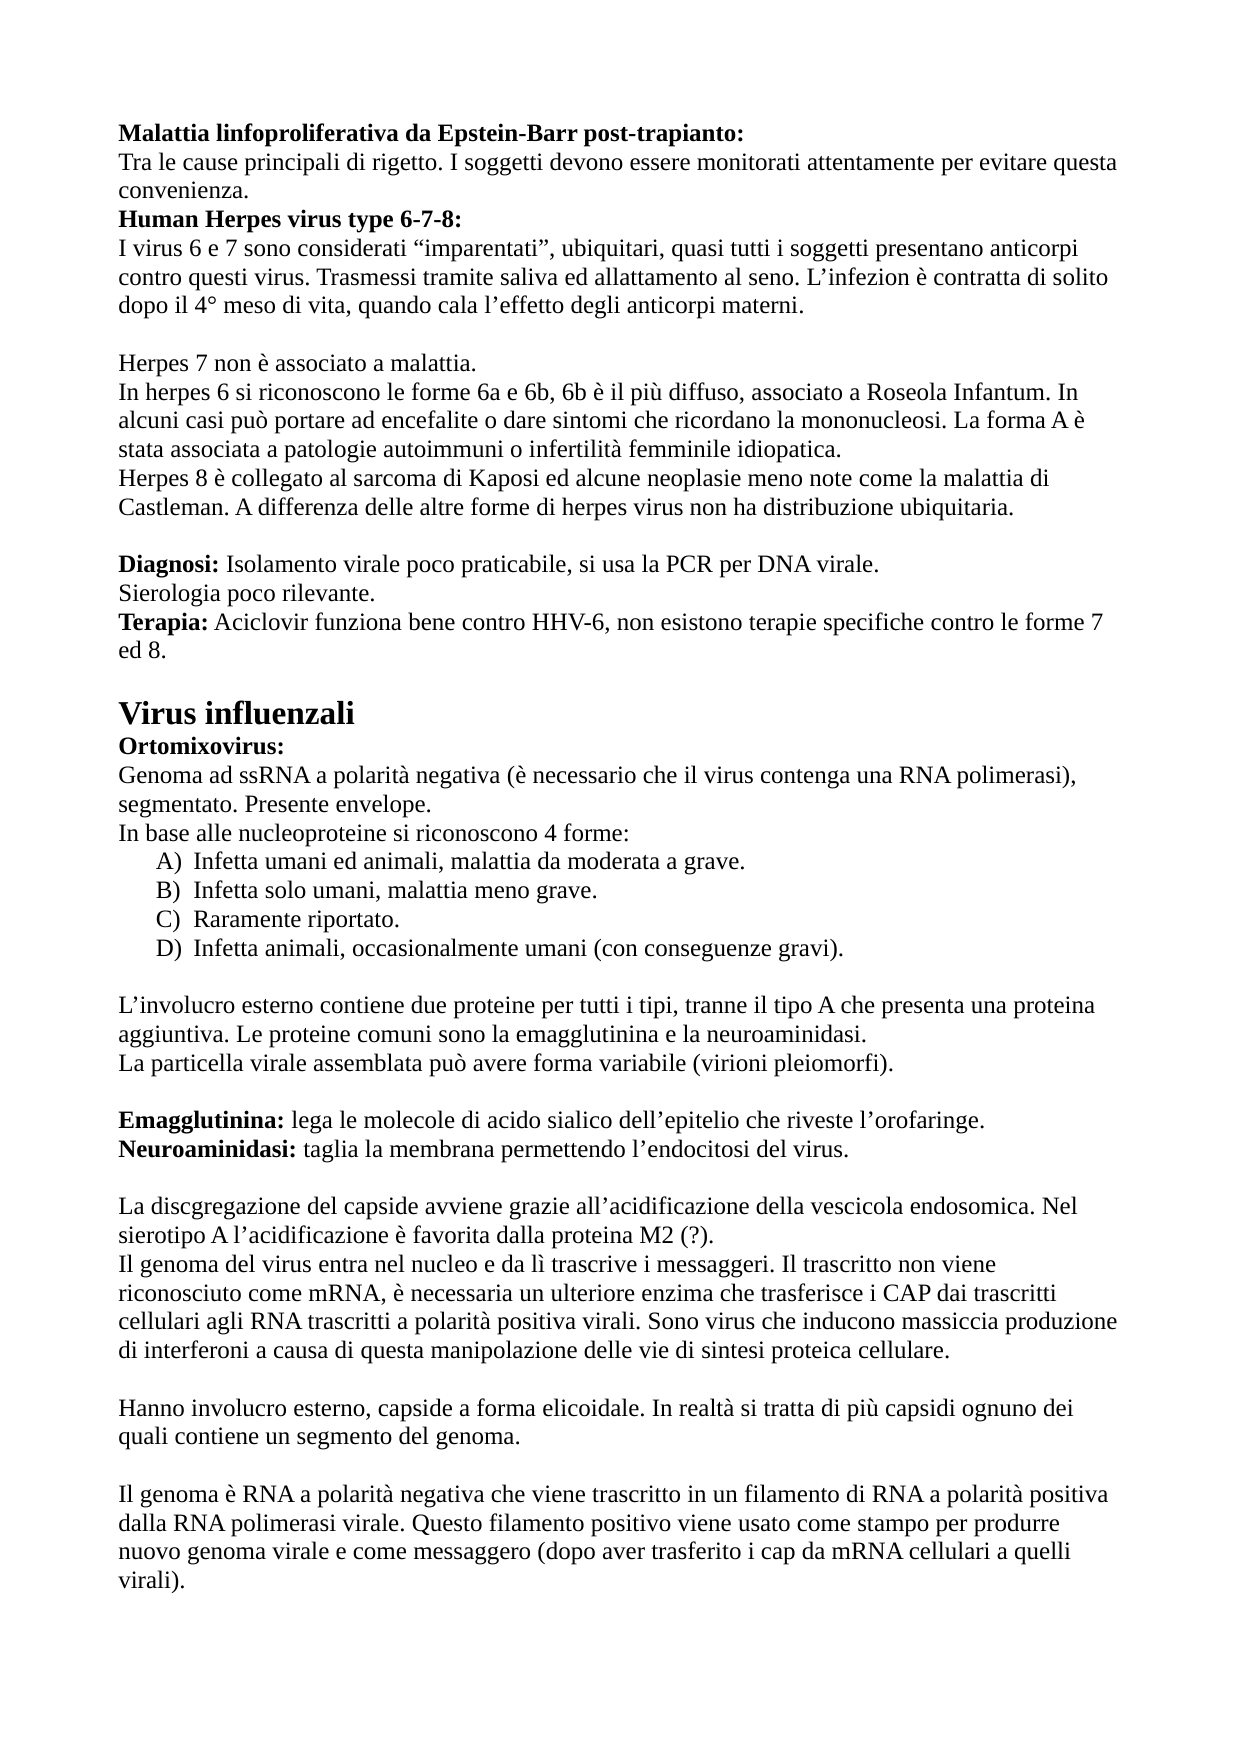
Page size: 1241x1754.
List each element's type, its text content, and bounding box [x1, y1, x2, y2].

text Diagnosi: Isolamento virale poco praticabile, si usa la PCR per DNA virale. [118, 549, 1122, 578]
text Human Herpes virus type 6-7-8: [118, 204, 1122, 233]
list Infetta animali, occasionalmente umani (con conseguenze gravi). [156, 933, 1122, 961]
text Tra le cause principali di rigetto. I soggetti devono essere monitorati attentamente per evitare questa convenienza. [118, 147, 1122, 204]
text Herpes 7 non è associato a malattia. [118, 348, 1122, 377]
text Malattia linfoproliferativa da Epstein-Barr post-trapianto: [118, 118, 1122, 147]
text La discgregazione del capside avviene grazie all’acidificazione della vescicola endosomica. Nel sierotipo A l’acidificazione è favorita dalla proteina M2 (?). [118, 1191, 1122, 1249]
list Raramente riportato. [156, 904, 1122, 933]
text Genoma ad ssRNA a polarità negativa (è necessario che il virus contenga una RNA polimerasi), segmentato. Presente envelope. [118, 760, 1122, 818]
text Sierologia poco rilevante. [118, 578, 1122, 607]
text Emagglutinina: lega le molecole di acido sialico dell’epitelio che riveste l’orofaringe. [118, 1105, 1122, 1134]
text In base alle nucleoproteine si riconoscono 4 forme: [118, 818, 1122, 846]
text Il genoma è RNA a polarità negativa che viene trascritto in un filamento di RNA a polarità positiva dalla RNA polimerasi virale. Questo filamento positivo viene usato come stampo per produrre nuovo genoma virale e come messaggero (dopo aver trasferito i cap da mRNA cellulari a quelli virali). [118, 1479, 1122, 1594]
text Ortomixovirus: [118, 731, 1122, 760]
text Neuroaminidasi: taglia la membrana permettendo l’endocitosi del virus. [118, 1134, 1122, 1163]
text Herpes 8 è collegato al sarcoma di Kaposi ed alcune neoplasie meno note come la malattia di Castleman. A differenza delle altre forme di herpes virus non ha distribuzione ubiquitaria. [118, 463, 1122, 521]
text L’involucro esterno contiene due proteine per tutti i tipi, tranne il tipo A che presenta una proteina aggiuntiva. Le proteine comuni sono la emagglutinina e la neuroaminidasi. [118, 990, 1122, 1048]
text Hanno involucro esterno, capside a forma elicoidale. In realtà si tratta di più capsidi ognuno dei quali contiene un segmento del genoma. [118, 1393, 1122, 1450]
text In herpes 6 si riconoscono le forme 6a e 6b, 6b è il più diffuso, associato a Roseola Infantum. In alcuni casi può portare ad encefalite o dare sintomi che ricordano la mononucleosi. La forma A è stata associata a patologie autoimmuni o infertilità femminile idiopatica. [118, 377, 1122, 463]
text Terapia: Aciclovir funziona bene contro HHV-6, non esistono terapie specifiche contro le forme 7 ed 8. [118, 607, 1122, 664]
text Virus influenzali [118, 693, 1122, 731]
list Infetta umani ed animali, malattia da moderata a grave. [156, 846, 1122, 875]
text La particella virale assemblata può avere forma variabile (virioni pleiomorfi). [118, 1048, 1122, 1076]
text Il genoma del virus entra nel nucleo e da lì trascrive i messaggeri. Il trascritto non viene riconosciuto come mRNA, è necessaria un ulteriore enzima che trasferisce i CAP dai trascritti cellulari agli RNA trascritti a polarità positiva virali. Sono virus che inducono massiccia produzione di interferoni a causa di questa manipolazione delle vie di sintesi proteica cellulare. [118, 1249, 1122, 1364]
list Infetta solo umani, malattia meno grave. [156, 875, 1122, 904]
text I virus 6 e 7 sono considerati “imparentati”, ubiquitari, quasi tutti i soggetti presentano anticorpi contro questi virus. Trasmessi tramite saliva ed allattamento al seno. L’infezion è contratta di solito dopo il 4° meso di vita, quando cala l’effetto degli anticorpi materni. [118, 233, 1122, 319]
